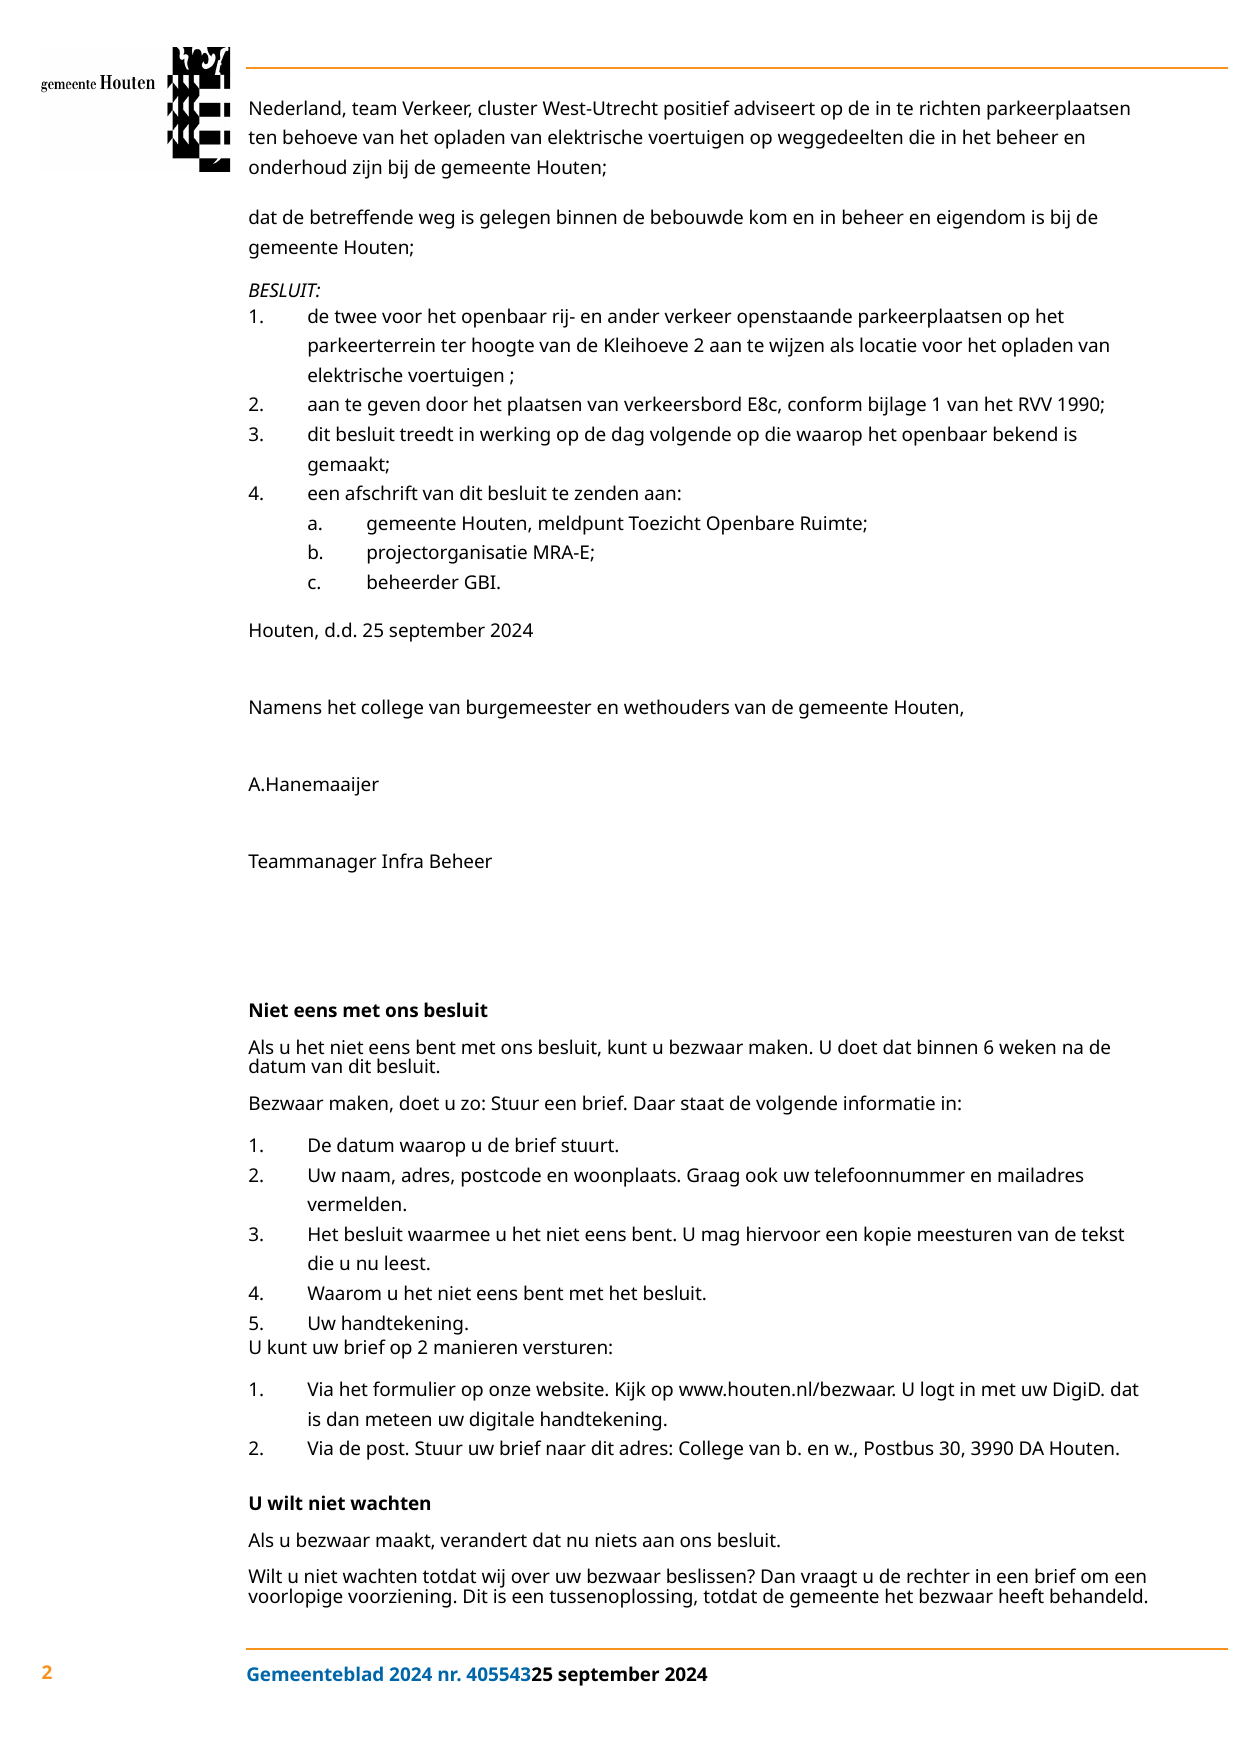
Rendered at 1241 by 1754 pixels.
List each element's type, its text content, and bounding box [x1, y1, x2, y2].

list Uw handtekening. [248, 1310, 1152, 1335]
list dit besluit treedt in werking op de dag volgende op die waarop het openbaar bekend is gemaakt; [248, 421, 1152, 476]
list Via het formulier op onze website. Kijk op www.houten.nl/bezwaar. U logt in met uw DigiD. dat is dan meteen uw digitale handtekening. [248, 1376, 1152, 1432]
list Via de post. Stuur uw brief naar dit adres: College van b. en w., Postbus 30, 3990 DA Houten. [248, 1435, 1152, 1461]
text U kunt uw brief op 2 manieren versturen: [248, 1339, 1152, 1358]
list Het besluit waarmee u het niet eens bent. U mag hiervoor een kopie meesturen van de tekst die u nu leest. [248, 1221, 1152, 1276]
text Teammanager Infra Beheer [248, 848, 1152, 874]
list een afschrift van dit besluit te zenden aan: [248, 480, 1152, 506]
text Namens het college van burgemeester en wethouders van de gemeente Houten, [248, 694, 1152, 720]
text A.Hanemaaijer [248, 771, 1152, 797]
text Als u bezwaar maakt, verandert dat nu niets aan ons besluit. [248, 1532, 1152, 1551]
list projectorganisatie MRA-E; [307, 539, 1152, 565]
list beheerder GBI. [307, 569, 1152, 595]
text U wilt niet wachten [248, 1494, 1152, 1514]
list aan te geven door het plaatsen van verkeersbord E8c, conform bijlage 1 van het RVV 1990; [248, 392, 1152, 417]
text dat de betreffende weg is gelegen binnen de bebouwde kom en in beheer en eigendom is bij de gemeente Houten; [248, 204, 1152, 260]
text Nederland, team Verkeer, cluster West-Utrecht positief adviseert op de in te richten parkeerplaatsen ten behoeve van het opladen van elektrische voertuigen op weggedeelten die in het beheer en onderhoud zijn bij de gemeente Houten; [248, 95, 1152, 180]
list Uw naam, adres, postcode en woonplaats. Graag ook uw telefoonnummer en mailadres vermelden. [248, 1162, 1152, 1217]
list De datum waarop u de brief stuurt. [248, 1132, 1152, 1158]
text Houten, d.d. 25 september 2024 [248, 617, 1152, 643]
list Waarom u het niet eens bent met het besluit. [248, 1280, 1152, 1306]
text BESLUIT: [248, 277, 1152, 303]
text Niet eens met ons besluit [248, 1002, 1152, 1021]
picture [41, 47, 231, 172]
text Wilt u niet wachten totdat wij over uw bezwaar beslissen? Dan vraagt u de rechter in een brief om een voorlopige voorziening. Dit is een tussenoplossing, totdat de gemeente het bezwaar heeft behandeld. [248, 1568, 1152, 1607]
list de twee voor het openbaar rij- en ander verkeer openstaande parkeerplaatsen op het parkeerterrein ter hoogte van de Kleihoeve 2 aan te wijzen als locatie voor het opladen van elektrische voertuigen ; [248, 303, 1152, 388]
text Bezwaar maken, doet u zo: Stuur een brief. Daar staat de volgende informatie in: [248, 1095, 1152, 1114]
list gemeente Houten, meldpunt Toezicht Openbare Ruimte; [307, 510, 1152, 536]
text Als u het niet eens bent met ons besluit, kunt u bezwaar maken. U doet dat binnen 6 weken na de datum van dit besluit. [248, 1039, 1152, 1077]
